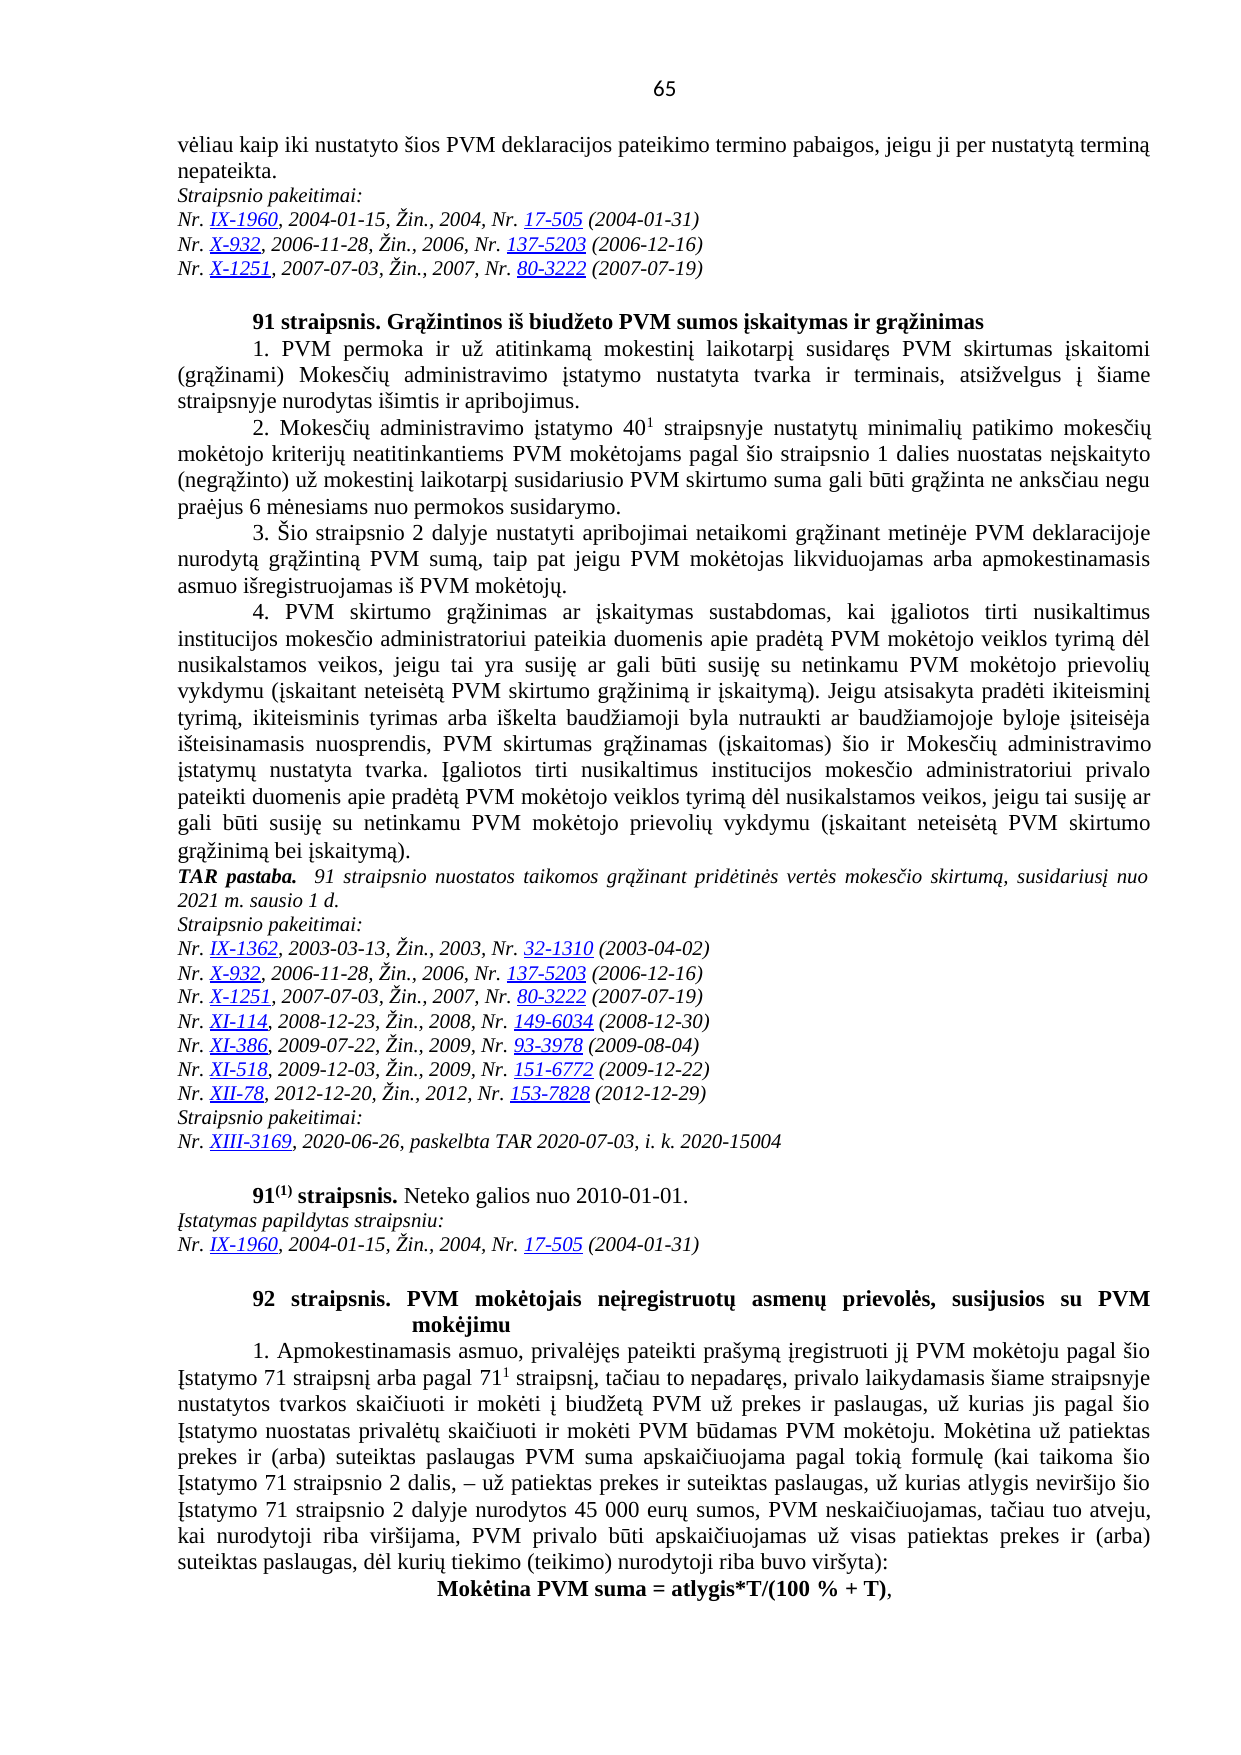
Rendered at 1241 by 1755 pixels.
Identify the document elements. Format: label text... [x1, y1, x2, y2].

text Nr. XI-386, 2009-07-22, Žin., 2009, Nr. 93-3978 (2009-08-04) [177, 1033, 1152, 1057]
text 1. PVM permoka ir už atitinkamą mokestinį laikotarpį susidaręs PVM skirtumas įskaitomi (grąžinami) Mokesčių administravimo įstatymo nustatyta tvarka ir terminais, atsižvelgus į šiame straipsnyje nurodytas išimtis ir apribojimus. [177, 335, 1152, 414]
text 91 straipsnis. Grąžintinos iš biudžeto PVM sumos įskaitymas ir grąžinimas [177, 308, 1152, 335]
text Straipsnio pakeitimai: [177, 912, 1152, 936]
text Nr. XII-78, 2012-12-20, Žin., 2012, Nr. 153-7828 (2012-12-29) [177, 1081, 1152, 1105]
text Įstatymas papildytas straipsniu: [177, 1208, 1152, 1232]
text Nr. IX-1960, 2004-01-15, Žin., 2004, Nr. 17-505 (2004-01-31) [177, 1232, 1152, 1256]
text Nr. XI-114, 2008-12-23, Žin., 2008, Nr. 149-6034 (2008-12-30) [177, 1008, 1152, 1033]
text 1. Apmokestinamasis asmuo, privalėjęs pateikti prašymą įregistruoti jį PVM mokėtoju pagal šio Įstatymo 71 straipsnį arba pagal 711 straipsnį, tačiau to nepadaręs, privalo laikydamasis šiame straipsnyje nustatytos tvarkos skaičiuoti ir mokėti į biudžetą PVM už prekes ir paslaugas, už kurias jis pagal šio Įstatymo nuostatas privalėtų skaičiuoti ir mokėti PVM būdamas PVM mokėtoju. Mokėtina už patiektas prekes ir (arba) suteiktas paslaugas PVM suma apskaičiuojama pagal tokią formulę (kai taikoma šio Įstatymo 71 straipsnio 2 dalis, – už patiektas prekes ir suteiktas paslaugas, už kurias atlygis neviršijo šio Įstatymo 71 straipsnio 2 dalyje nurodytos 45 000 eurų sumos, PVM neskaičiuojamas, tačiau tuo atveju, kai nurodytoji riba viršijama, PVM privalo būti apskaičiuojamas už visas patiektas prekes ir (arba) suteiktas paslaugas, dėl kurių tiekimo (teikimo) nurodytoji riba buvo viršyta): [177, 1338, 1152, 1575]
text 2. Mokesčių administravimo įstatymo 401 straipsnyje nustatytų minimalių patikimo mokesčių mokėtojo kriterijų neatitinkantiems PVM mokėtojams pagal šio straipsnio 1 dalies nuostatas neįskaityto (negrąžinto) už mokestinį laikotarpį susidariusio PVM skirtumo suma gali būti grąžinta ne anksčiau negu praėjus 6 mėnesiams nuo permokos susidarymo. [177, 414, 1152, 519]
text Nr. XI-518, 2009-12-03, Žin., 2009, Nr. 151-6772 (2009-12-22) [177, 1057, 1152, 1081]
text 91(1) straipsnis. Neteko galios nuo 2010-01-01. [177, 1182, 1152, 1208]
text 3. Šio straipsnio 2 dalyje nustatyti apribojimai netaikomi grąžinant metinėje PVM deklaracijoje nurodytą grąžintiną PVM sumą, taip pat jeigu PVM mokėtojas likviduojamas arba apmokestinamasis asmuo išregistruojamas iš PVM mokėtojų. [177, 519, 1152, 598]
text TAR pastaba. 91 straipsnio nuostatos taikomos grąžinant pridėtinės vertės mokesčio skirtumą, susidariusį nuo 2021 m. sausio 1 d. [177, 864, 1152, 912]
text Nr. X-932, 2006-11-28, Žin., 2006, Nr. 137-5203 (2006-12-16) [177, 231, 1152, 256]
text Nr. XIII-3169, 2020-06-26, paskelbta TAR 2020-07-03, i. k. 2020-15004 [177, 1129, 1152, 1153]
text Mokėtina PVM suma = atlygis*T/(100 % + T), [177, 1575, 1152, 1601]
text Straipsnio pakeitimai: [177, 183, 1152, 207]
text Nr. IX-1362, 2003-03-13, Žin., 2003, Nr. 32-1310 (2003-04-02) [177, 936, 1152, 960]
text Straipsnio pakeitimai: [177, 1105, 1152, 1129]
text 4. PVM skirtumo grąžinimas ar įskaitymas sustabdomas, kai įgaliotos tirti nusikaltimus institucijos mokesčio administratoriui pateikia duomenis apie pradėtą PVM mokėtojo veiklos tyrimą dėl nusikalstamos veikos, jeigu tai yra susiję ar gali būti susiję su netinkamu PVM mokėtojo prievolių vykdymu (įskaitant neteisėtą PVM skirtumo grąžinimą ir įskaitymą). Jeigu atsisakyta pradėti ikiteisminį tyrimą, ikiteisminis tyrimas arba iškelta baudžiamoji byla nutraukti ar baudžiamojoje byloje įsiteisėja išteisinamasis nuosprendis, PVM skirtumas grąžinamas (įskaitomas) šio ir Mokesčių administravimo įstatymų nustatyta tvarka. Įgaliotos tirti nusikaltimus institucijos mokesčio administratoriui privalo pateikti duomenis apie pradėtą PVM mokėtojo veiklos tyrimą dėl nusikalstamos veikos, jeigu tai susiję ar gali būti susiję su netinkamu PVM mokėtojo prievolių vykdymu (įskaitant neteisėtą PVM skirtumo grąžinimą bei įskaitymą). [177, 598, 1152, 864]
text 92 straipsnis. PVM mokėtojais neįregistruotų asmenų prievolės, susijusios su PVM mokėjimu [252, 1285, 1152, 1338]
text Nr. X-1251, 2007-07-03, Žin., 2007, Nr. 80-3222 (2007-07-19) [177, 984, 1152, 1008]
text vėliau kaip iki nustatyto šios PVM deklaracijos pateikimo termino pabaigos, jeigu ji per nustatytą terminą nepateikta. [177, 131, 1152, 183]
text Nr. X-1251, 2007-07-03, Žin., 2007, Nr. 80-3222 (2007-07-19) [177, 256, 1152, 279]
text Nr. IX-1960, 2004-01-15, Žin., 2004, Nr. 17-505 (2004-01-31) [177, 207, 1152, 231]
text Nr. X-932, 2006-11-28, Žin., 2006, Nr. 137-5203 (2006-12-16) [177, 960, 1152, 984]
